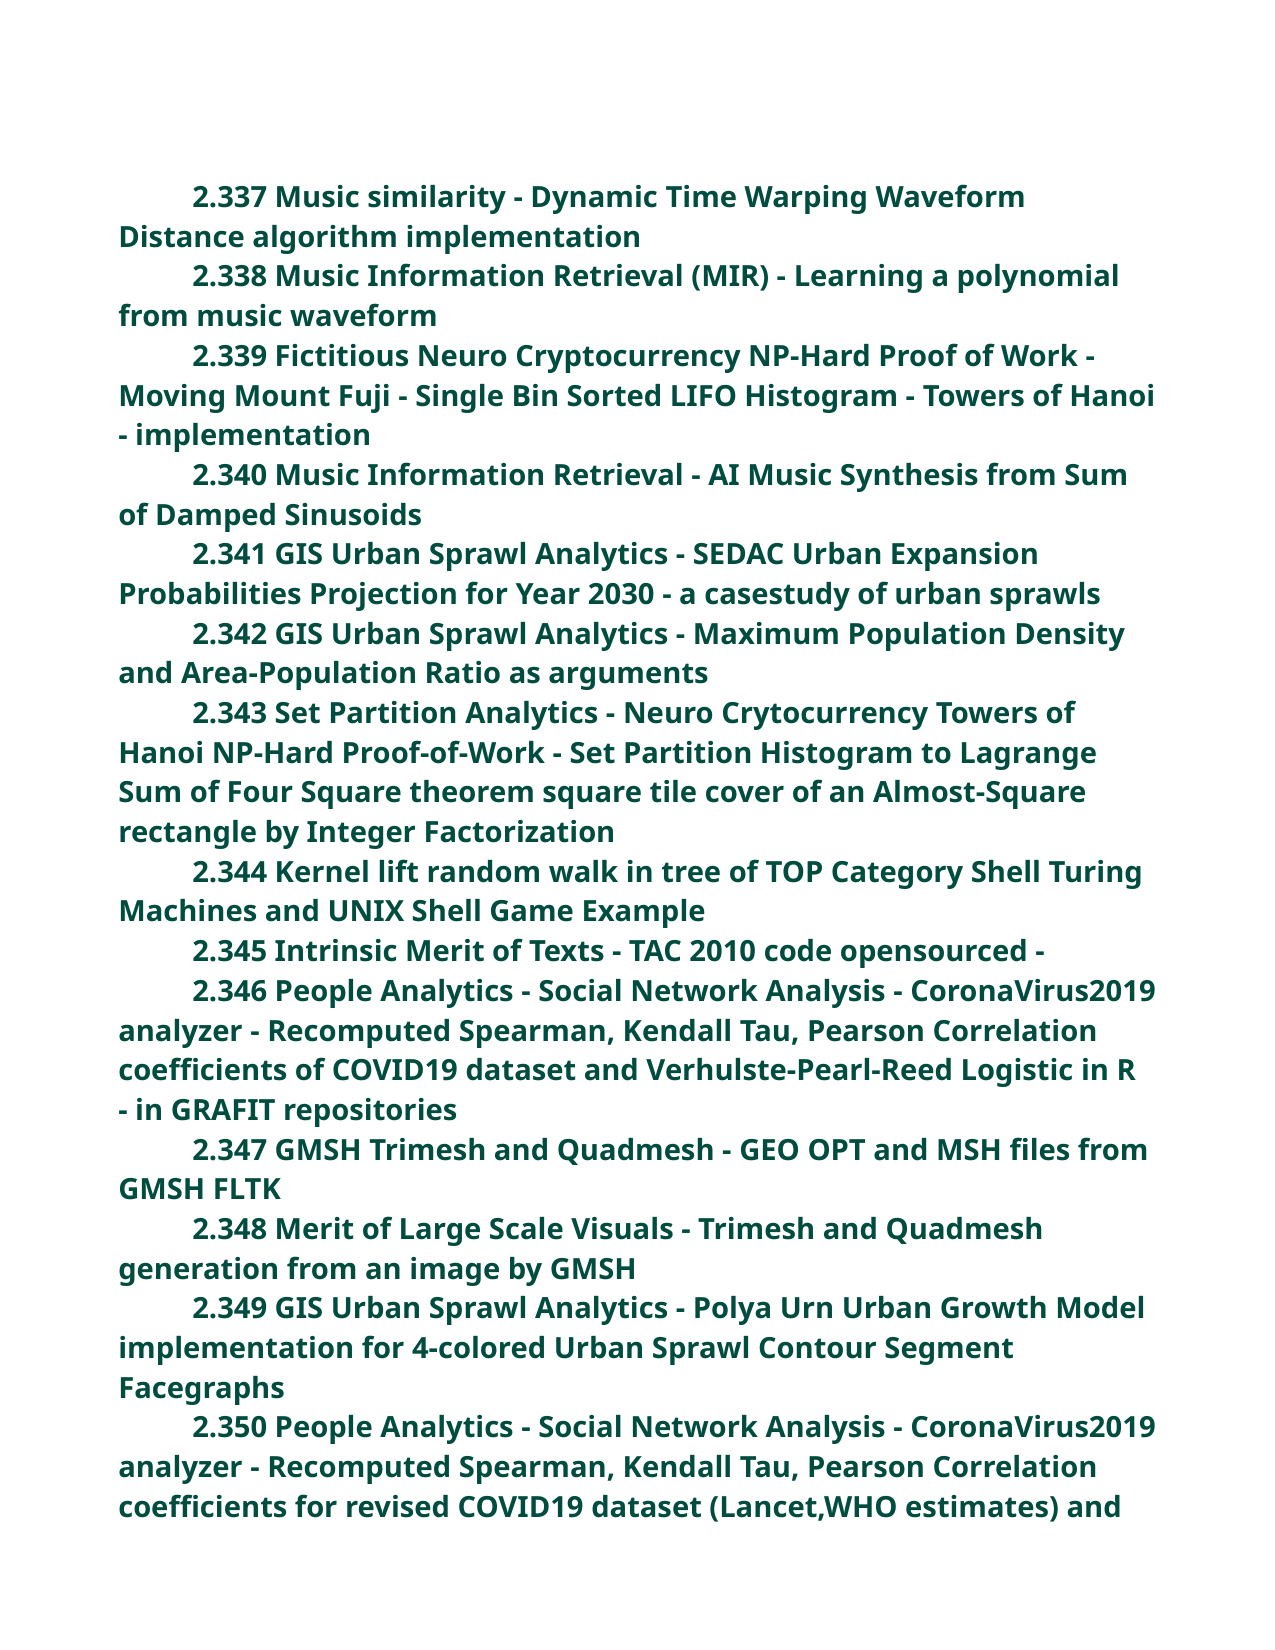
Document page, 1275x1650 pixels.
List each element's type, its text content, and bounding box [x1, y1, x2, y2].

text 2.345 Intrinsic Merit of Texts - TAC 2010 code opensourced - [118, 930, 1157, 970]
text 2.347 GMSH Trimesh and Quadmesh - GEO OPT and MSH files from GMSH FLTK [118, 1129, 1157, 1208]
text 2.343 Set Partition Analytics - Neuro Crytocurrency Towers of Hanoi NP-Hard Proof-of-Work - Set Partition Histogram to Lagrange Sum of Four Square theorem square tile cover of an Almost-Square rectangle by Integer Factorization [118, 692, 1157, 851]
text 2.346 People Analytics - Social Network Analysis - CoronaVirus2019 analyzer - Recomputed Spearman, Kendall Tau, Pearson Correlation coefficients of COVID19 dataset and Verhulste-Pearl-Reed Logistic in R - in GRAFIT repositories [118, 970, 1157, 1129]
text 2.350 People Analytics - Social Network Analysis - CoronaVirus2019 analyzer - Recomputed Spearman, Kendall Tau, Pearson Correlation coefficients for revised COVID19 dataset (Lancet,WHO estimates) and [118, 1407, 1157, 1526]
text 2.349 GIS Urban Sprawl Analytics - Polya Urn Urban Growth Model implementation for 4-colored Urban Sprawl Contour Segment Facegraphs [118, 1288, 1157, 1407]
text 2.340 Music Information Retrieval - AI Music Synthesis from Sum of Damped Sinusoids [118, 454, 1157, 533]
text 2.348 Merit of Large Scale Visuals - Trimesh and Quadmesh generation from an image by GMSH [118, 1208, 1157, 1288]
text 2.339 Fictitious Neuro Cryptocurrency NP-Hard Proof of Work - Moving Mount Fuji - Single Bin Sorted LIFO Histogram - Towers of Hanoi - implementation [118, 335, 1157, 454]
text 2.337 Music similarity - Dynamic Time Warping Waveform Distance algorithm implementation [118, 176, 1157, 256]
text 2.341 GIS Urban Sprawl Analytics - SEDAC Urban Expansion Probabilities Projection for Year 2030 - a casestudy of urban sprawls [118, 533, 1157, 613]
text 2.338 Music Information Retrieval (MIR) - Learning a polynomial from music waveform [118, 256, 1157, 335]
text 2.344 Kernel lift random walk in tree of TOP Category Shell Turing Machines and UNIX Shell Game Example [118, 851, 1157, 930]
text 2.342 GIS Urban Sprawl Analytics - Maximum Population Density and Area-Population Ratio as arguments [118, 613, 1157, 692]
